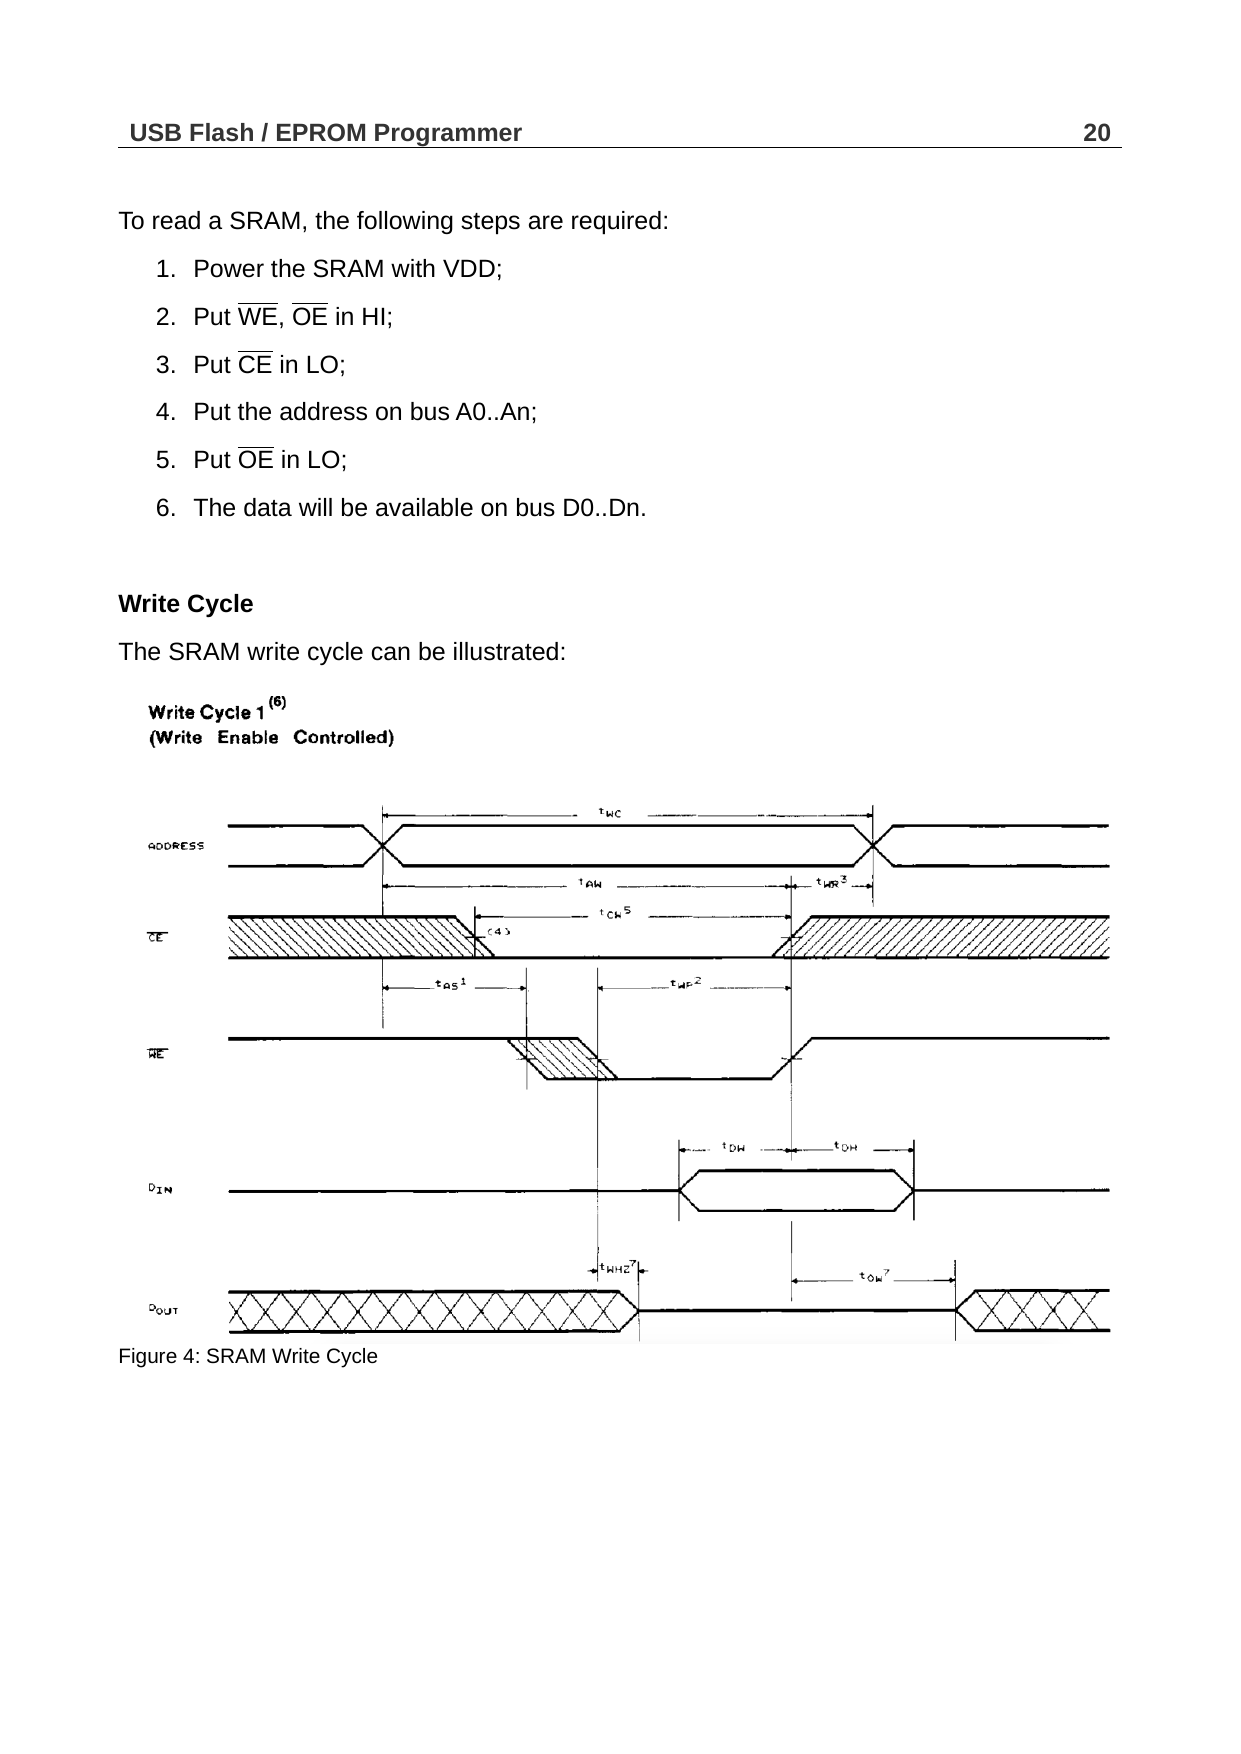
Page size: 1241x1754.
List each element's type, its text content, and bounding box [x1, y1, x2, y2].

list Put CE in LO; [156, 349, 1122, 378]
list The data will be available on bus D0..Dn. [156, 493, 1122, 522]
text The SRAM write cycle can be illustrated: [118, 636, 1122, 665]
list Put WE, OE in HI; [156, 302, 1122, 331]
list Power the SRAM with VDD; [156, 254, 1122, 283]
picture [118, 696, 1123, 1344]
text Write Cycle [118, 589, 1122, 617]
text To read a SRAM, the following steps are required: [118, 206, 1122, 235]
list Put OE in LO; [156, 445, 1122, 474]
text Figure 4: SRAM Write Cycle [118, 1344, 1122, 1368]
list Put the address on bus A0..An; [156, 397, 1122, 426]
